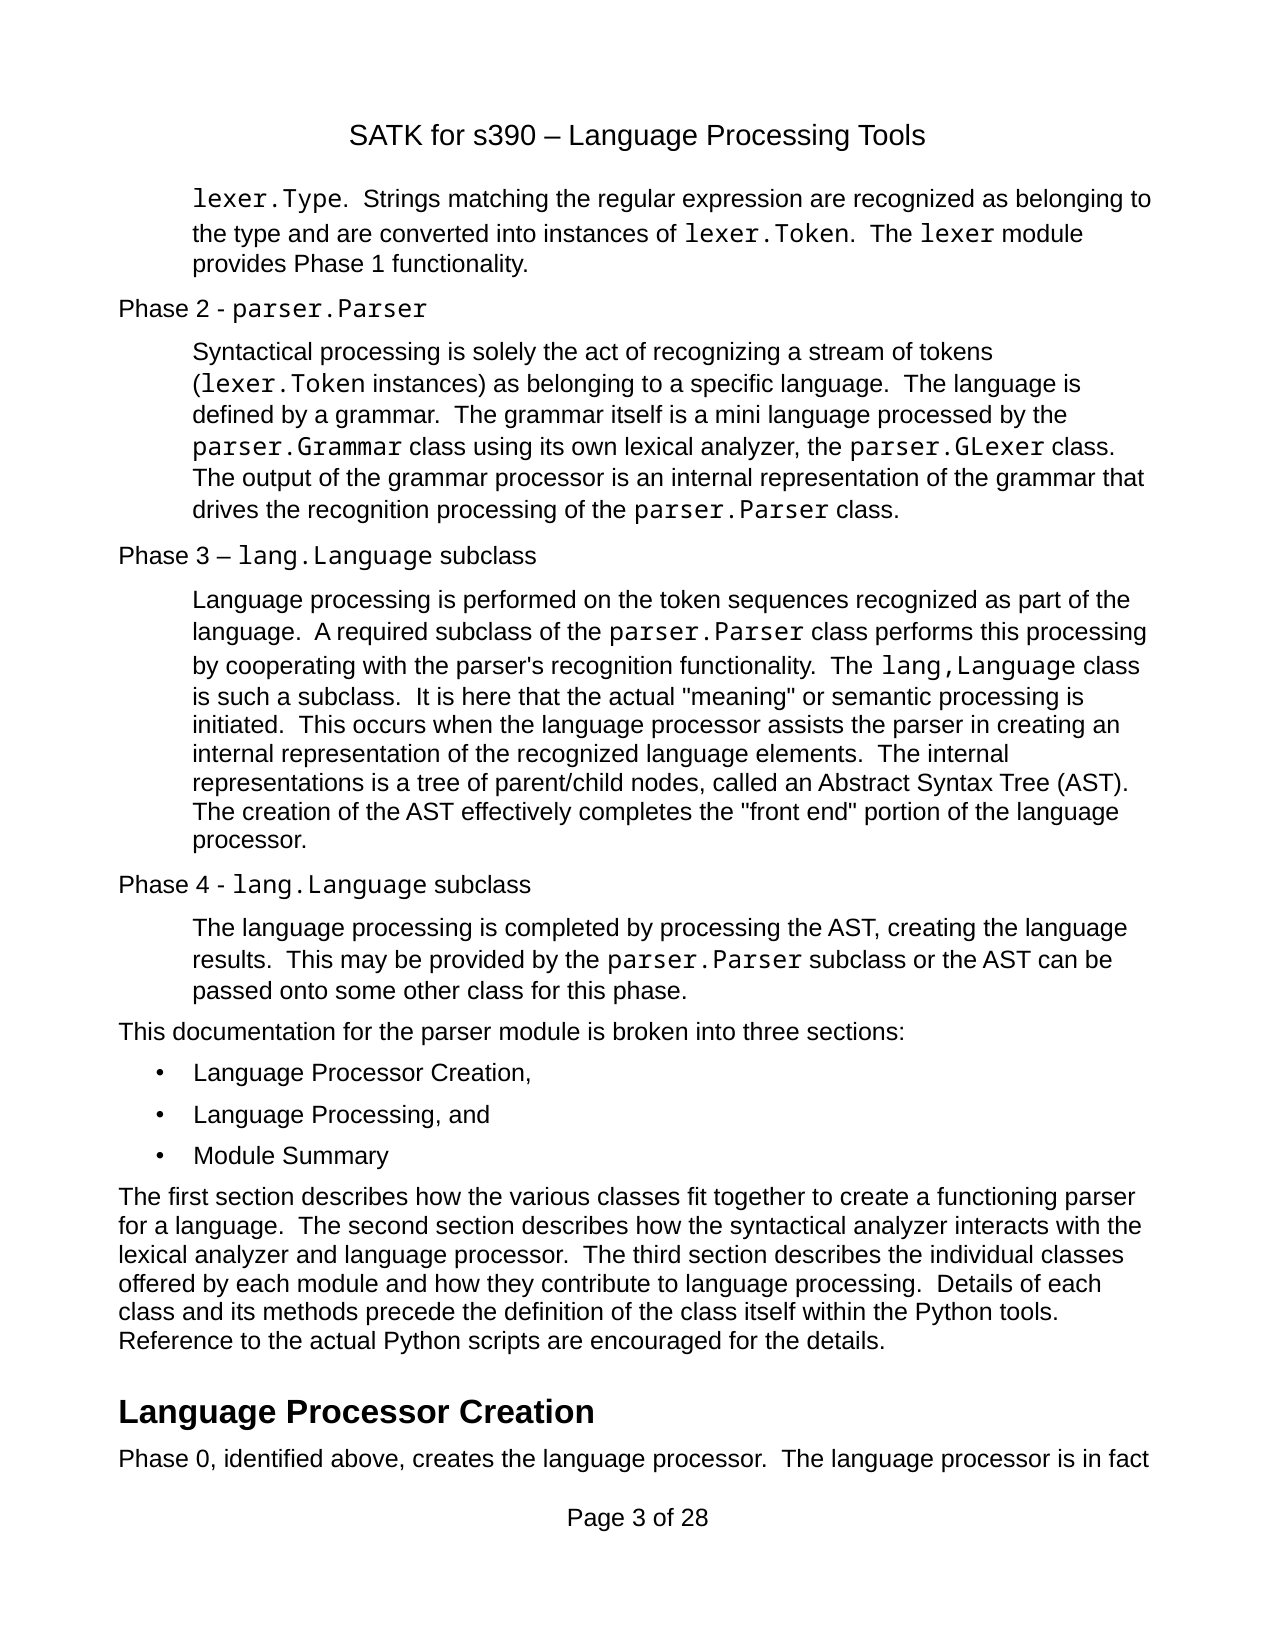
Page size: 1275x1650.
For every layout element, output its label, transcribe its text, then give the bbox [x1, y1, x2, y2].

text The first section describes how the various classes fit together to create a functioning parser for a language. The second section describes how the syntactical analyzer interacts with the lexical analyzer and language processor. The third section describes the individual classes offered by each module and how they contribute to language processing. Details of each class and its methods precede the definition of the class itself within the Python tools. Reference to the actual Python scripts are encouraged for the details. [118, 1182, 1157, 1355]
text Language processing is performed on the token sequences recognized as part of the language. A required subclass of the parser.Parser class performs this processing by cooperating with the parser's recognition functionality. The lang,Language class is such a subclass. It is here that the actual "meaning" or semantic processing is initiated. This occurs when the language processor assists the parser in creating an internal representation of the recognized language elements. The internal representations is a tree of parent/child nodes, called an Abstract Syntax Tree (AST). The creation of the AST effectively completes the "front end" portion of the language processor. [192, 584, 1157, 854]
list Language Processing, and [156, 1100, 1157, 1128]
list Language Processor Creation, [156, 1058, 1157, 1087]
text Phase 4 - lang.Language subclass [118, 866, 1157, 901]
text The language processing is completed by processing the AST, creating the language results. This may be provided by the parser.Parser subclass or the AST can be passed onto some other class for this phase. [192, 913, 1157, 1004]
text lexer.Type. Strings matching the regular expression are recognized as belonging to the type and are converted into instances of lexer.Token. The lexer module provides Phase 1 functionality. [192, 181, 1157, 278]
text Phase 0, identified above, creates the language processor. The language processor is in fact [118, 1443, 1157, 1472]
subtitle Language Processor Creation [118, 1392, 1157, 1431]
text Phase 3 – lang.Language subclass [118, 538, 1157, 572]
list Module Summary [156, 1141, 1157, 1170]
text Syntactical processing is solely the act of recognizing a stream of tokens (lexer.Token instances) as belonging to a specific language. The language is defined by a grammar. The grammar itself is a mini language processed by the parser.Grammar class using its own lexical analyzer, the parser.GLexer class. The output of the grammar processor is an internal representation of the grammar that drives the recognition processing of the parser.Parser class. [192, 337, 1157, 526]
text Phase 2 - parser.Parser [118, 291, 1157, 324]
text This documentation for the parser module is broken into three sections: [118, 1017, 1157, 1046]
